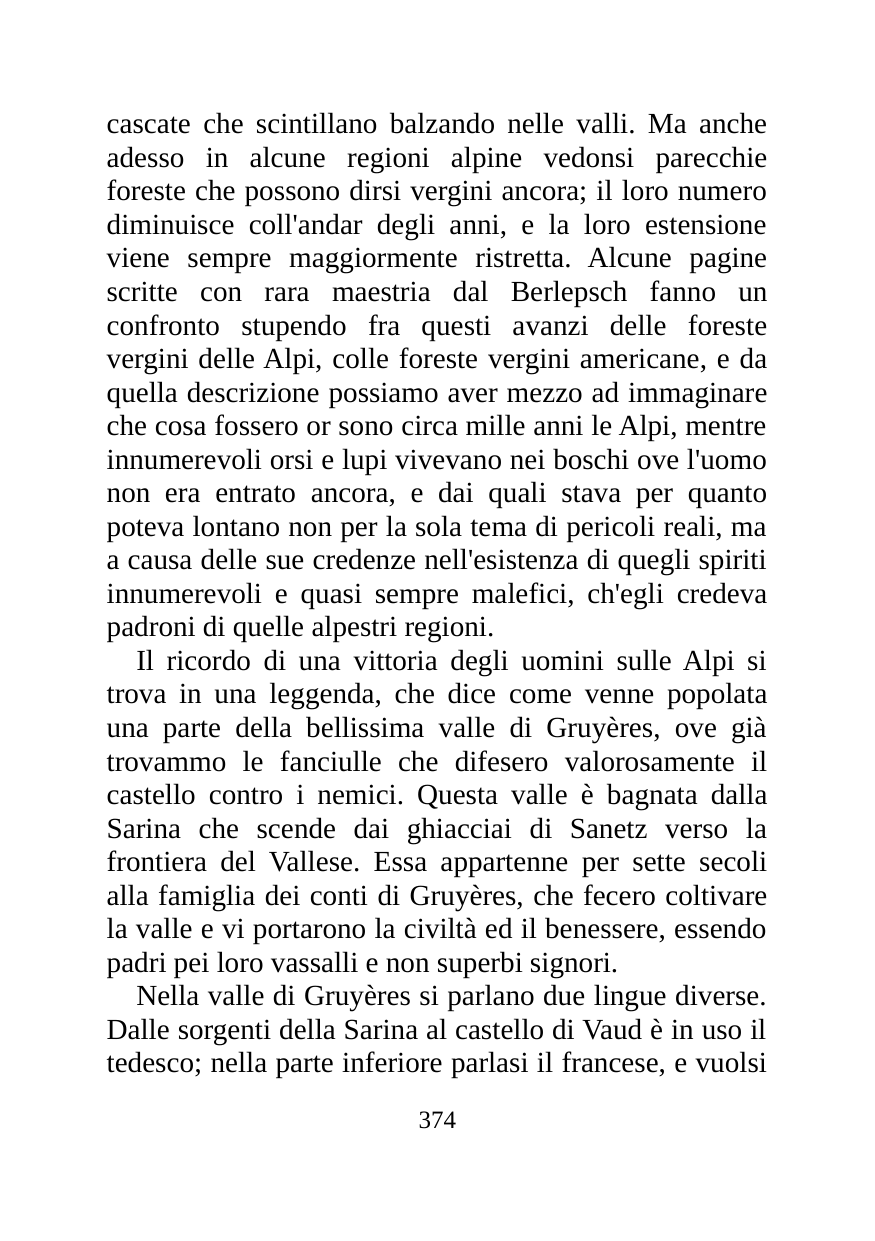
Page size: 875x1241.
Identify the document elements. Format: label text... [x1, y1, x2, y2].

text Nella valle di Gruyères si parlano due lingue diverse. Dalle sorgenti della Sarina al castello di Vaud è in uso il tedesco; nella parte inferiore parlasi il francese, e vuolsi [106, 978, 768, 1079]
text cascate che scintillano balzando nelle valli. Ma anche adesso in alcune regioni alpine vedonsi parecchie foreste che possono dirsi vergini ancora; il loro numero diminuisce coll'andar degli anni, e la loro estensione viene sempre maggiormente ristretta. Alcune pagine scritte con rara maestria dal Berlepsch fanno un confronto stupendo fra questi avanzi delle foreste vergini delle Alpi, colle foreste vergini americane, e da quella descrizione possiamo aver mezzo ad immaginare che cosa fossero or sono circa mille anni le Alpi, mentre innumerevoli orsi e lupi vivevano nei boschi ove l'uomo non era entrato ancora, e dai quali stava per quanto poteva lontano non per la sola tema di pericoli reali, ma a causa delle sue credenze nell'esistenza di quegli spiriti innumerevoli e quasi sempre malefici, ch'egli credeva padroni di quelle alpestri regioni. [106, 106, 768, 643]
text Il ricordo di una vittoria degli uomini sulle Alpi si trova in una leggenda, che dice come venne popolata una parte della bellissima valle di Gruyères, ove già trovammo le fanciulle che difesero valorosamente il castello contro i nemici. Questa valle è bagnata dalla Sarina che scende dai ghiacciai di Sanetz verso la frontiera del Vallese. Essa appartenne per sette secoli alla famiglia dei conti di Gruyères, che fecero coltivare la valle e vi portarono la civiltà ed il benessere, essendo padri pei loro vassalli e non superbi signori. [106, 643, 768, 978]
